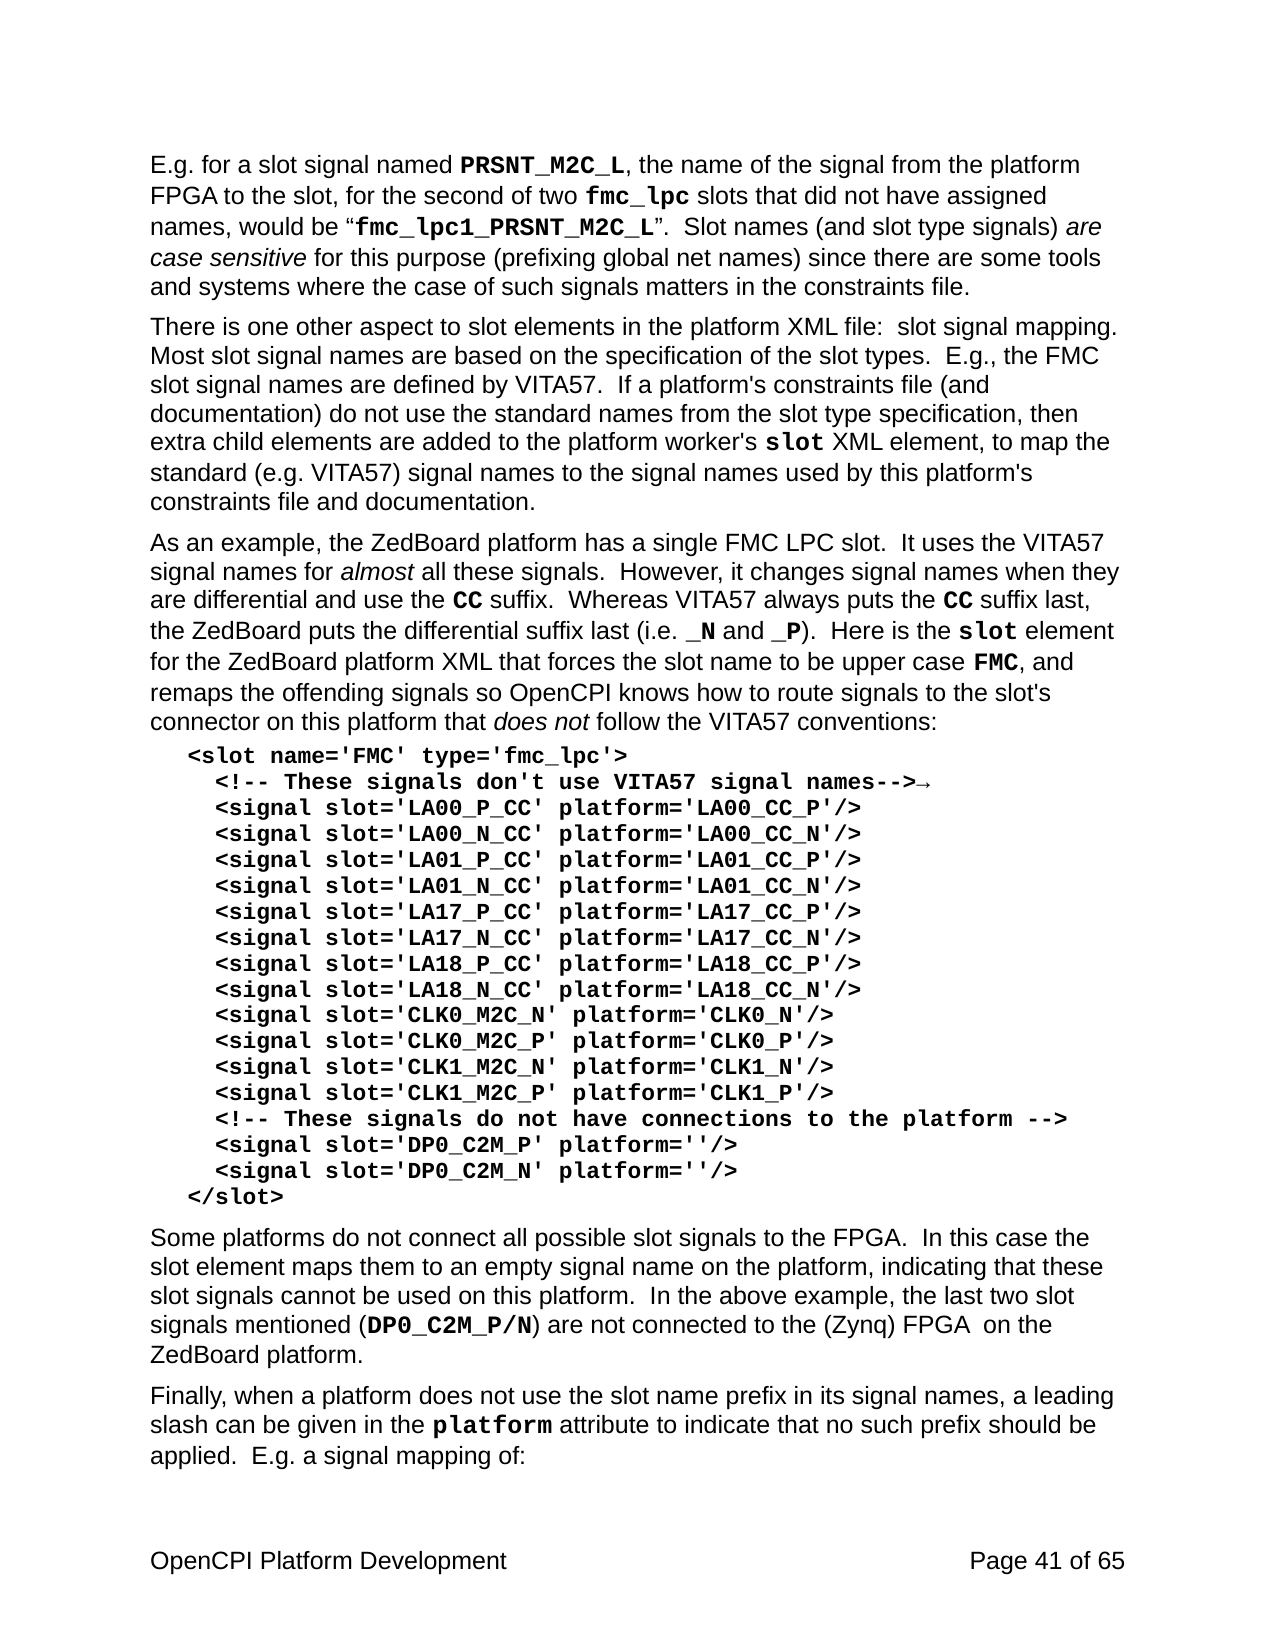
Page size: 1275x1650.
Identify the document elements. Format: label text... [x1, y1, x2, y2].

text As an example, the ZedBoard platform has a single FMC LPC slot. It uses the VITA57 signal names for almost all these signals. However, it changes signal names when they are differential and use the CC suffix. Whereas VITA57 always puts the CC suffix last, the ZedBoard puts the differential suffix last (i.e. _N and _P). Here is the slot element for the ZedBoard platform XML that forces the slot name to be upper case FMC, and remaps the offending signals so OpenCPI knows how to route signals to the slot's connector on this platform that does not follow the VITA57 conventions: [150, 528, 1125, 736]
text E.g. for a slot signal named PRSNT_M2C_L, the name of the signal from the platform FPGA to the slot, for the second of two fmc_lpc slots that did not have assigned names, would be “fmc_lpc1_PRSNT_M2C_L”. Slot names (and slot type signals) are case sensitive for this purpose (prefixing global net names) since there are some tools and systems where the case of such signals matters in the constraints file. [150, 150, 1125, 300]
text <slot name='FMC' type='fmc_lpc'> <!-- These signals don't use VITA57 signal names-->→ <signal slot='LA00_P_CC' platform='LA00_CC_P'/> <signal slot='LA00_N_CC' platform='LA00_CC_N'/> <signal slot='LA01_P_CC' platform='LA01_CC_P'/> <signal slot='LA01_N_CC' platform='LA01_CC_N'/> <signal slot='LA17_P_CC' platform='LA17_CC_P'/> <signal slot='LA17_N_CC' platform='LA17_CC_N'/> <signal slot='LA18_P_CC' platform='LA18_CC_P'/> <signal slot='LA18_N_CC' platform='LA18_CC_N'/> <signal slot='CLK0_M2C_N' platform='CLK0_N'/> <signal slot='CLK0_M2C_P' platform='CLK0_P'/> <signal slot='CLK1_M2C_N' platform='CLK1_N'/> <signal slot='CLK1_M2C_P' platform='CLK1_P'/> <!-- These signals do not have connections to the platform --> <signal slot='DP0_C2M_P' platform=''/> <signal slot='DP0_C2M_N' platform=''/> </slot> [187, 744, 1125, 1211]
text There is one other aspect to slot elements in the platform XML file: slot signal mapping. Most slot signal names are based on the specification of the slot types. E.g., the FMC slot signal names are defined by VITA57. If a platform's constraints file (and documentation) do not use the standard names from the slot type specification, then extra child elements are added to the platform worker's slot XML element, to map the standard (e.g. VITA57) signal names to the signal names used by this platform's constraints file and documentation. [150, 312, 1125, 516]
text Some platforms do not connect all possible slot signals to the FPGA. In this case the slot element maps them to an empty signal name on the platform, indicating that these slot signals cannot be used on this platform. In the above example, the last two slot signals mentioned (DP0_C2M_P/N) are not connected to the (Zynq) FPGA on the ZedBoard platform. [150, 1223, 1125, 1369]
text Finally, when a platform does not use the slot name prefix in its signal names, a leading slash can be given in the platform attribute to indicate that no such prefix should be applied. E.g. a signal mapping of: [150, 1381, 1125, 1470]
